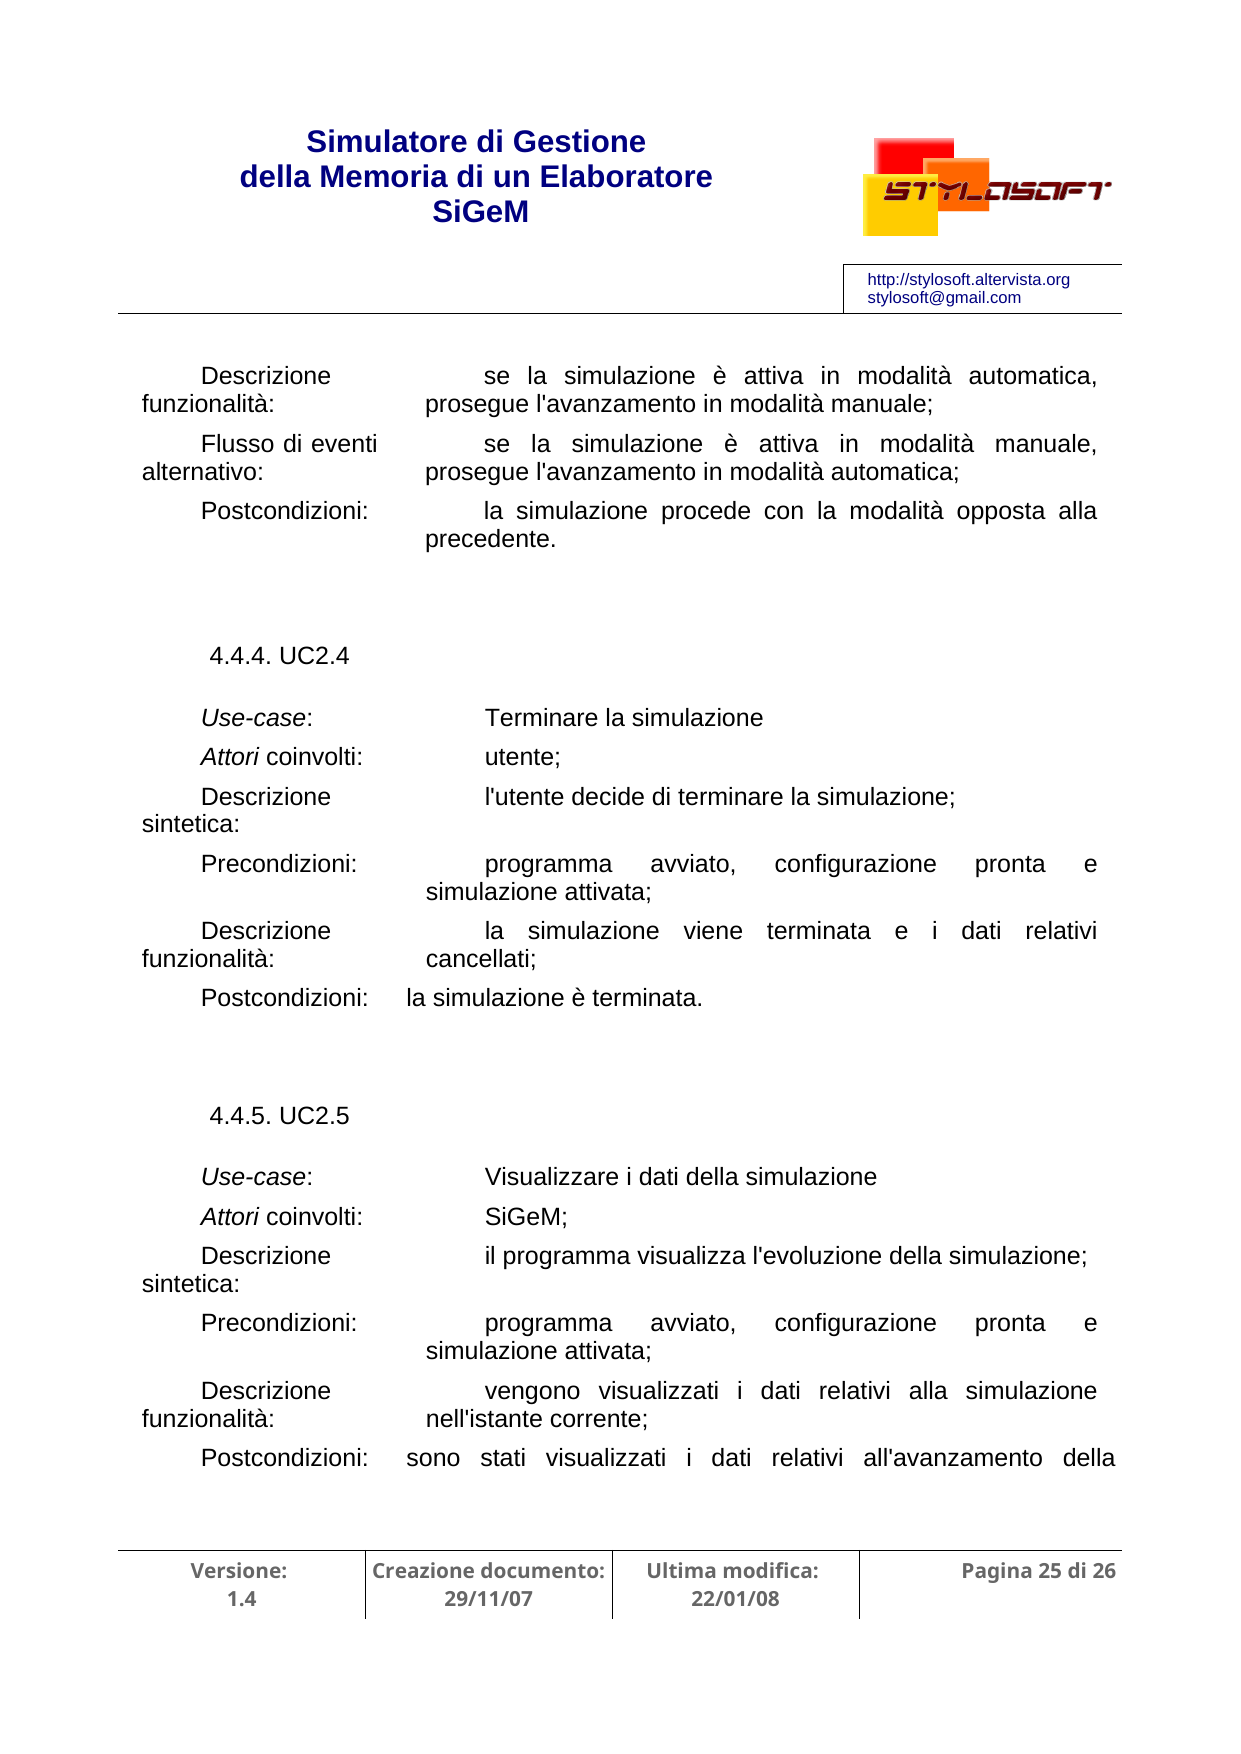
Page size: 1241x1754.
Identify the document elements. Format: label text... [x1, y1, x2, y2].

table_cell sono stati visualizzati i dati relativi all'avanzamento della [402, 1438, 1122, 1477]
table_cell vengono visualizzati i dati relativi alla simulazione nell'istante corrente; [402, 1371, 1122, 1438]
table_cell Postcondizioni: [118, 1438, 402, 1477]
table_header Terminare la simulazione [402, 698, 1122, 737]
table_cell programma avviato, configurazione pronta e simulazione attivata; [402, 1304, 1122, 1371]
table_cell l'utente decide di terminare la simulazione; [402, 777, 1122, 844]
table_cell utente; [402, 737, 1122, 777]
table_cell la simulazione è terminata. [402, 979, 1122, 1018]
picture [848, 123, 1117, 247]
list UC2.4 [150, 642, 1104, 670]
table_cell il programma visualizza l'evoluzione della simulazione; [402, 1236, 1122, 1303]
table_cell Precondizioni: [118, 844, 402, 911]
table_cell Descrizione sintetica: [118, 1236, 402, 1303]
table_cell se la simulazione è attiva in modalità manuale, prosegue l'avanzamento in modalità automatica; [401, 424, 1122, 491]
table_cell Descrizione funzionalità: [118, 356, 401, 424]
list UC2.5 [150, 1102, 1104, 1129]
table_cell se la simulazione è attiva in modalità automatica, prosegue l'avanzamento in modalità manuale; [401, 356, 1122, 424]
table_cell Descrizione sintetica: [118, 777, 402, 844]
table_header Use-case: [118, 698, 402, 737]
table_cell SiGeM; [402, 1197, 1122, 1236]
table_cell Attori coinvolti: [118, 737, 402, 777]
table_header Use-case: [118, 1158, 402, 1197]
table_header Visualizzare i dati della simulazione [402, 1158, 1122, 1197]
table_cell Precondizioni: [118, 1304, 402, 1371]
table_cell Postcondizioni: [118, 491, 401, 558]
table_cell la simulazione procede con la modalità opposta alla precedente. [401, 491, 1122, 558]
table_cell Descrizione funzionalità: [118, 1371, 402, 1438]
table_cell Attori coinvolti: [118, 1197, 402, 1236]
table_cell la simulazione viene terminata e i dati relativi cancellati; [402, 911, 1122, 978]
table_cell Flusso di eventi alternativo: [118, 424, 401, 491]
table_cell programma avviato, configurazione pronta e simulazione attivata; [402, 844, 1122, 911]
table_cell Postcondizioni: [118, 979, 402, 1018]
table_cell Descrizione funzionalità: [118, 911, 402, 978]
